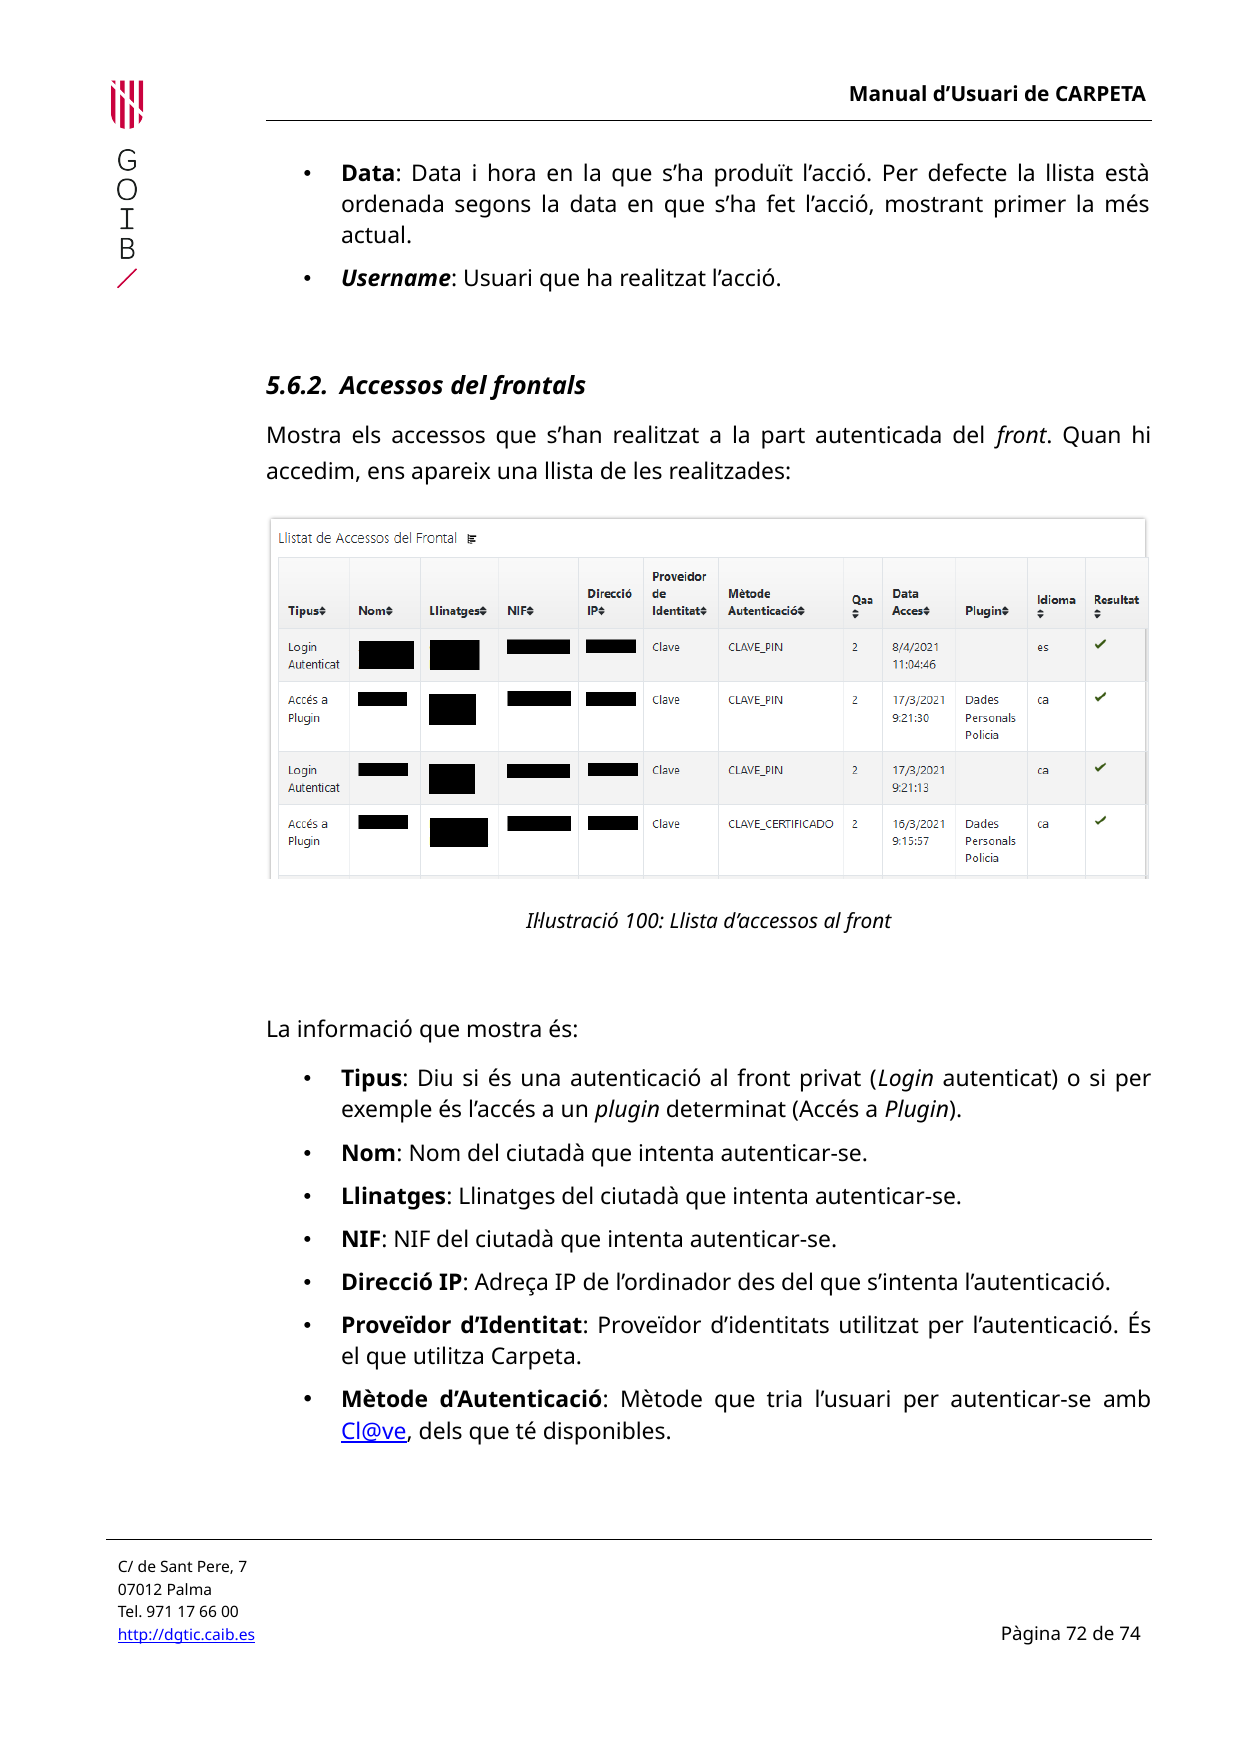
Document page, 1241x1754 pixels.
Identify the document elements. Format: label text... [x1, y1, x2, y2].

list Proveïdor d’Identitat: Proveïdor d’identitats utilitzat per l’autenticació. És el que utilitza Carpeta. [303, 1309, 1152, 1371]
list Nom: Nom del ciutadà que intenta autenticar-se. [303, 1136, 1152, 1168]
text Il·lustració 100: Llista d’accessos al front [266, 879, 1152, 935]
list La informació que mostra és: [266, 1013, 1152, 1044]
subtitle Accessos del frontals [266, 367, 1152, 401]
list Mètode d’Autenticació: Mètode que tria l’usuari per autenticar-se amb Cl@ve, dels que té disponibles. [303, 1383, 1152, 1446]
list Data: Data i hora en la que s’ha produït l’acció. Per defecte la llista està ordenada segons la data en que s’ha fet l’acció, mostrant primer la més actual. [303, 156, 1152, 250]
picture [265, 515, 1152, 879]
list Username: Usuari que ha realitzat l’acció. [303, 262, 1152, 293]
text Mostra els accessos que s’han realitzat a la part autenticada del front. Quan hi accedim, ens apareix una llista de les realitzades: [266, 419, 1152, 487]
list NIF: NIF del ciutadà que intenta autenticar-se. [303, 1223, 1152, 1254]
list Tipus: Diu si és una autenticació al front privat (Login autenticat) o si per exemple és l’accés a un plugin determinat (Accés a Plugin). [303, 1062, 1152, 1124]
list Llinatges: Llinatges del ciutadà que intenta autenticar-se. [303, 1179, 1152, 1211]
list Direcció IP: Adreça IP de l’ordinador des del que s’intenta l’autenticació. [303, 1266, 1152, 1297]
picture [82, 57, 172, 319]
